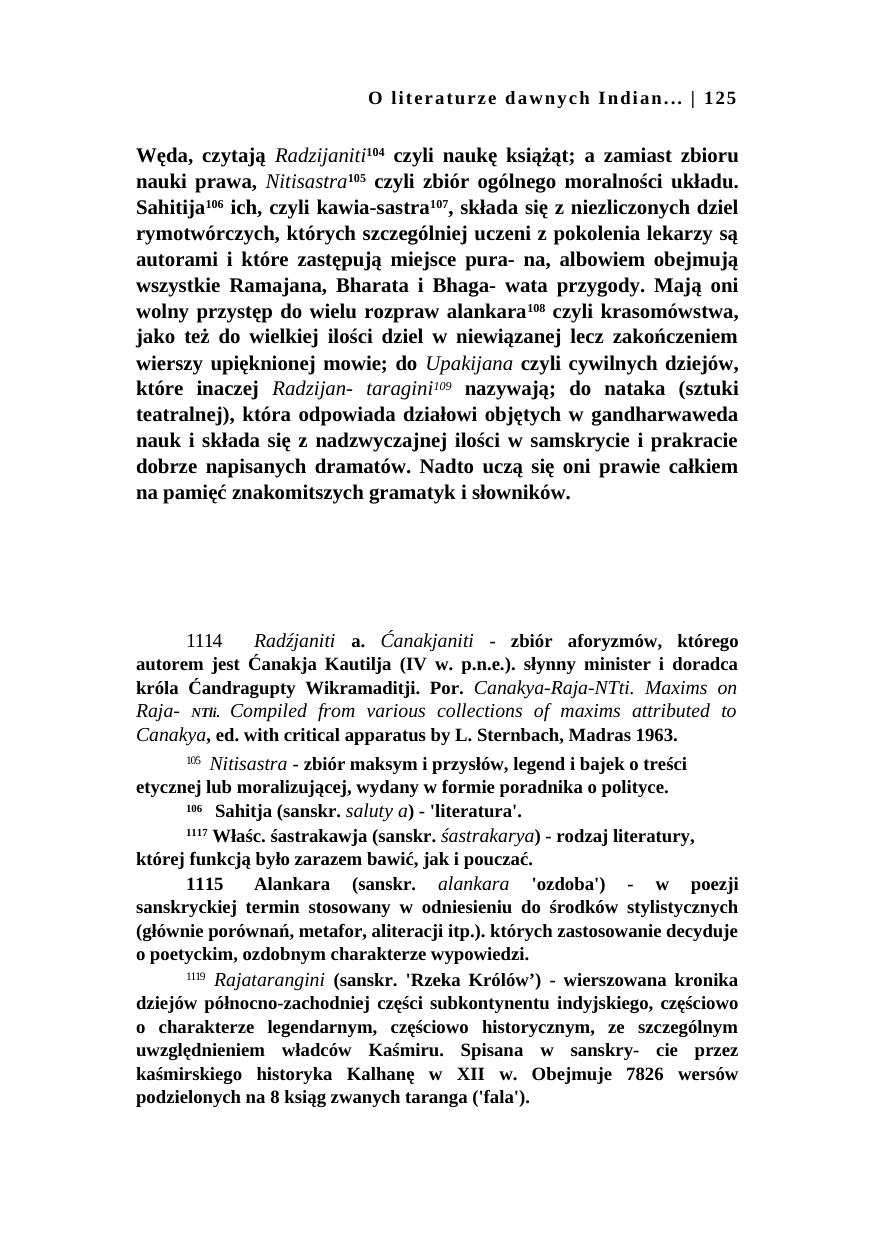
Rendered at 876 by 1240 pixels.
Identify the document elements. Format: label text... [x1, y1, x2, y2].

list Alankara (sanskr. alankara 'ozdoba') - w poezji sanskryckiej termin stosowany w odniesieniu do środków stylistycznych (głównie porównań, metafor, aliteracji itp.). których zastosowanie decyduje o poetyckim, ozdobnym charakterze wypowiedzi. [136, 871, 739, 966]
list Radźjaniti a. Ćanakjaniti - zbiór aforyzmów, którego autorem jest Ćanakja Kautilja (IV w. p.n.e.). słynny minister i doradca króla Ćandragupty Wikramaditji. Por. Canakya-Raja-NTti. Maxims on Raja- NTli. Compiled from various collections of maxims attributed to Canakya, ed. with critical apparatus by L. Sternbach, Madras 1963. [136, 628, 739, 746]
text 106 Sahitja (sanskr. saluty a) - 'literatura'. [186, 799, 739, 823]
text O literaturze dawnych Indian... | 125 [368, 90, 738, 108]
text 105 Nitisastra - zbiór maksym i przysłów, legend i bajek o treści etycznej lub moralizującej, wydany w formie poradnika o polityce. [136, 751, 739, 798]
text 1119 Rajatarangini (sanskr. 'Rzeka Królów’) - wierszowana kronika dziejów północno-zachodniej części subkontynentu indyjskiego, częściowo o charakterze legendarnym, częściowo historycznym, ze szczególnym uwzględnieniem władców Kaśmiru. Spisana w sanskry- cie przez kaśmirskiego historyka Kalhanę w XII w. Obejmuje 7826 wersów podzielonych na 8 ksiąg zwanych taranga ('fala'). [136, 967, 739, 1109]
text Węda, czytają Radzijaniti104 czyli naukę książąt; a zamiast zbioru nauki prawa, Nitisastra105 czyli zbiór ogólnego moralności układu. Sahitija106 ich, czyli kawia-sastra107, składa się z niezliczonych dziel rymotwórczych, których szczególniej uczeni z pokolenia lekarzy są autorami i które zastępują miejsce pura- na, albowiem obejmują wszystkie Ramajana, Bharata i Bhaga- wata przygody. Mają oni wolny przystęp do wielu rozpraw alankara108 czyli krasomówstwa, jako też do wielkiej ilości dziel w niewiązanej lecz zakończeniem wierszy upięknionej mowie; do Upakijana czyli cywilnych dziejów, które inaczej Radzijan- taragini109 nazywają; do nataka (sztuki teatralnej), która odpowiada działowi objętych w gandharwaweda nauk i składa się z nadzwyczajnej ilości w samskrycie i prakracie dobrze napisanych dramatów. Nadto uczą się oni prawie całkiem na pamięć znakomitszych gramatyk i słowników. [136, 142, 739, 505]
text 1117 Właśc. śastrakawja (sanskr. śastrakarya) - rodzaj literatury, której funkcją było zarazem bawić, jak i pouczać. [136, 823, 739, 871]
